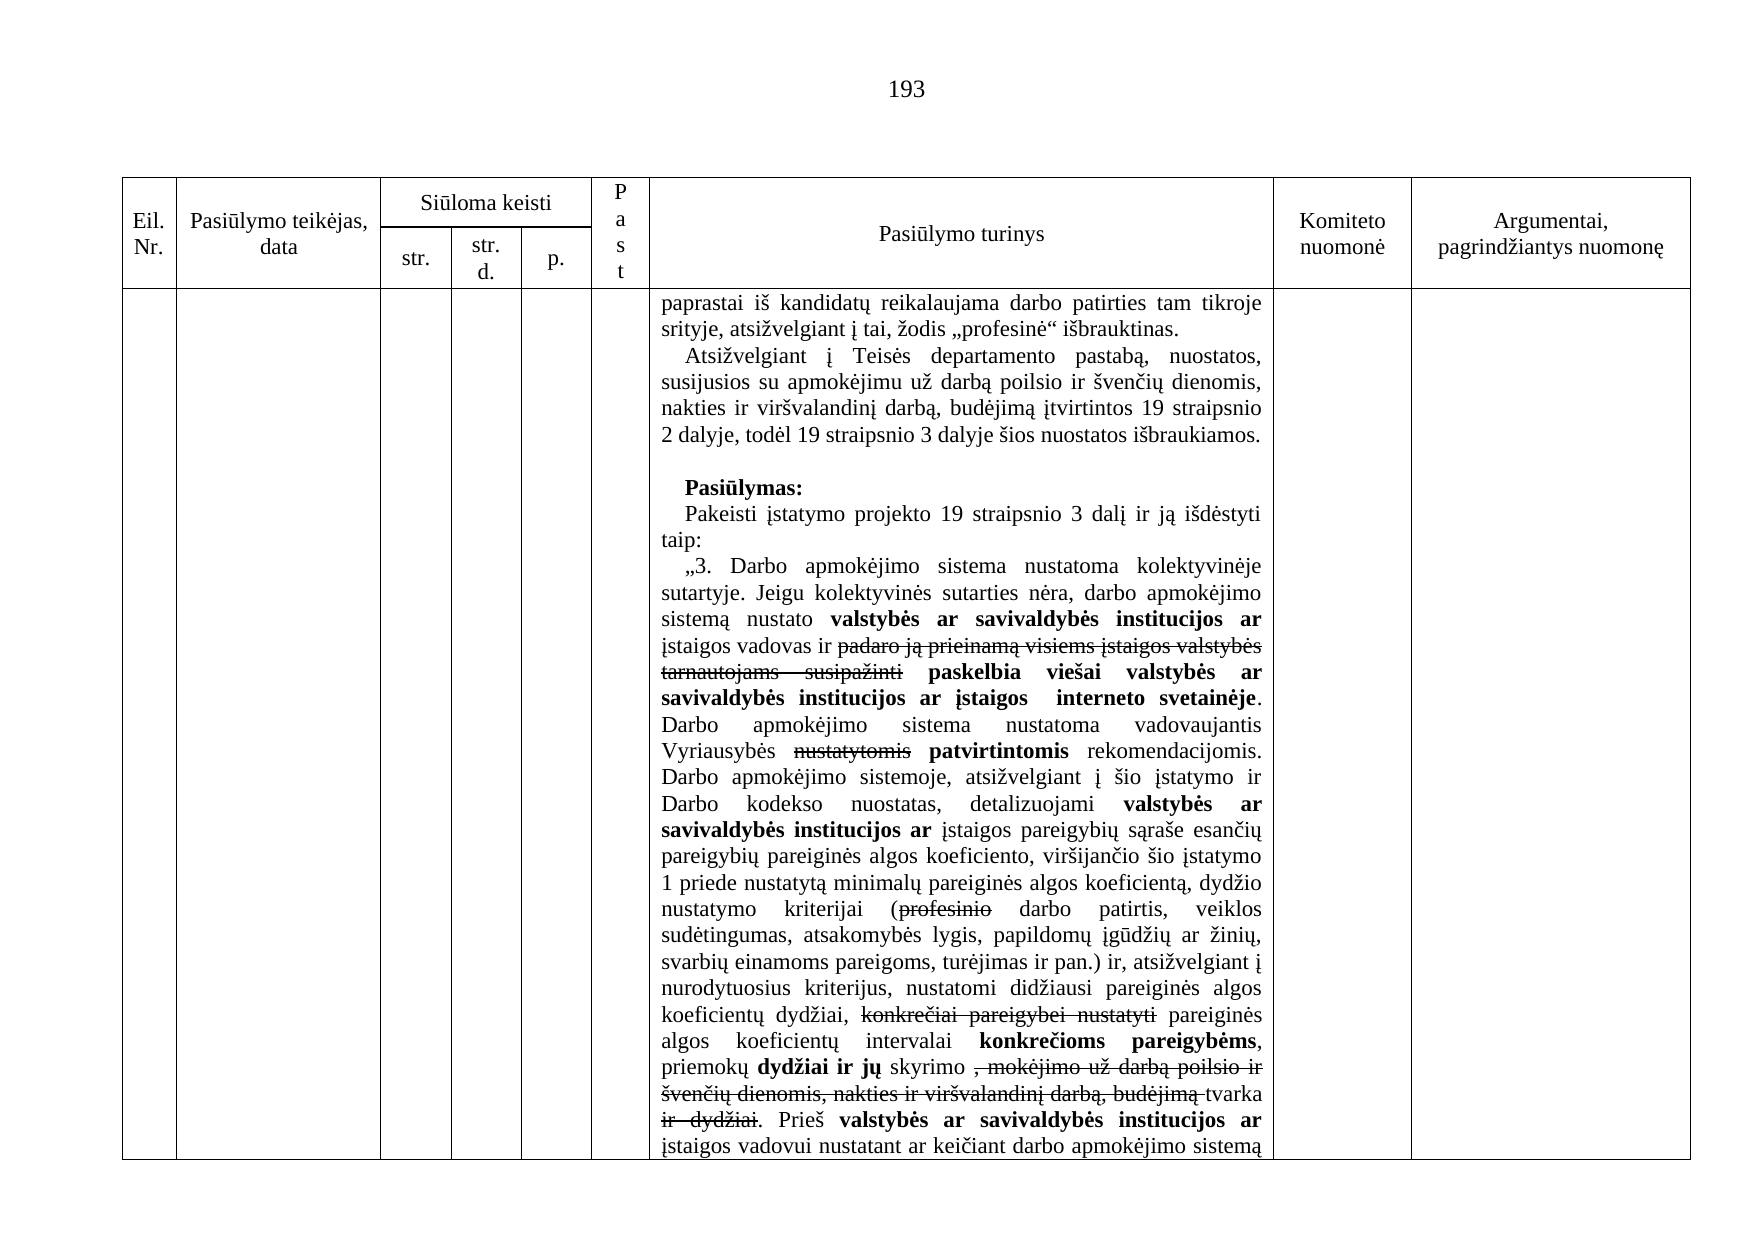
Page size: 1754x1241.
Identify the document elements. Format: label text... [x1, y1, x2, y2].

table_header Pasiūlymo teikėjas, data [177, 178, 380, 288]
table_cell [123, 289, 176, 1159]
table_cell [1274, 289, 1411, 1159]
table_header Siūloma keisti [381, 178, 591, 226]
table_cell [452, 289, 521, 1159]
table_header Komiteto nuomonė [1274, 178, 1411, 288]
table_header Pasiūlymo turinys [650, 178, 1273, 288]
table_header Eil. Nr. [123, 178, 176, 288]
table_cell [177, 289, 380, 1159]
table_cell p. [522, 228, 591, 288]
table_cell paprastai iš kandidatų reikalaujama darbo patirties tam tikroje srityje, atsižvelgiant į tai, žodis „profesinė“ išbrauktinas. Atsižvelgiant į Teisės departamento pastabą, nuostatos, susijusios su apmokėjimu už darbą poilsio ir švenčių dienomis, nakties ir viršvalandinį darbą, budėjimą įtvirtintos 19 straipsnio 2 dalyje, todėl 19 straipsnio 3 dalyje šios nuostatos išbraukiamos. Pasiūlymas: Pakeisti įstatymo projekto 19 straipsnio 3 dalį ir ją išdėstyti taip: „3. Darbo apmokėjimo sistema nustatoma kolektyvinėje sutartyje. Jeigu kolektyvinės sutarties nėra, darbo apmokėjimo sistemą nustato valstybės ar savivaldybės institucijos ar įstaigos vadovas ir padaro ją prieinamą visiems įstaigos valstybės tarnautojams susipažinti paskelbia viešai valstybės ar savivaldybės institucijos ar įstaigos interneto svetainėje. Darbo apmokėjimo sistema nustatoma vadovaujantis Vyriausybės nustatytomis patvirtintomis rekomendacijomis. Darbo apmokėjimo sistemoje, atsižvelgiant į šio įstatymo ir Darbo kodekso nuostatas, detalizuojami valstybės ar savivaldybės institucijos ar įstaigos pareigybių sąraše esančių pareigybių pareiginės algos koeficiento, viršijančio šio įstatymo 1 priede nustatytą minimalų pareiginės algos koeficientą, dydžio nustatymo kriterijai (profesinio darbo patirtis, veiklos sudėtingumas, atsakomybės lygis, papildomų įgūdžių ar žinių, svarbių einamoms pareigoms, turėjimas ir pan.) ir, atsižvelgiant į nurodytuosius kriterijus, nustatomi didžiausi pareiginės algos koeficientų dydžiai, konkrečiai pareigybei nustatyti pareiginės algos koeficientų intervalai konkrečioms pareigybėms, priemokų dydžiai ir jų skyrimo , mokėjimo už darbą poilsio ir švenčių dienomis, nakties ir viršvalandinį darbą, budėjimą tvarka ir dydžiai. Prieš valstybės ar savivaldybės institucijos ar įstaigos vadovui nustatant ar keičiant darbo apmokėjimo sistemą [650, 289, 1273, 1159]
table_cell [592, 289, 649, 1159]
table_cell str. [381, 228, 451, 288]
table_cell [1412, 289, 1690, 1159]
table_cell str. d. [452, 228, 521, 288]
table_header Argumentai, pagrindžiantys nuomonę [1412, 178, 1690, 288]
table_header Pastabos [592, 178, 649, 288]
table_cell [381, 289, 451, 1159]
table_cell [522, 289, 591, 1159]
